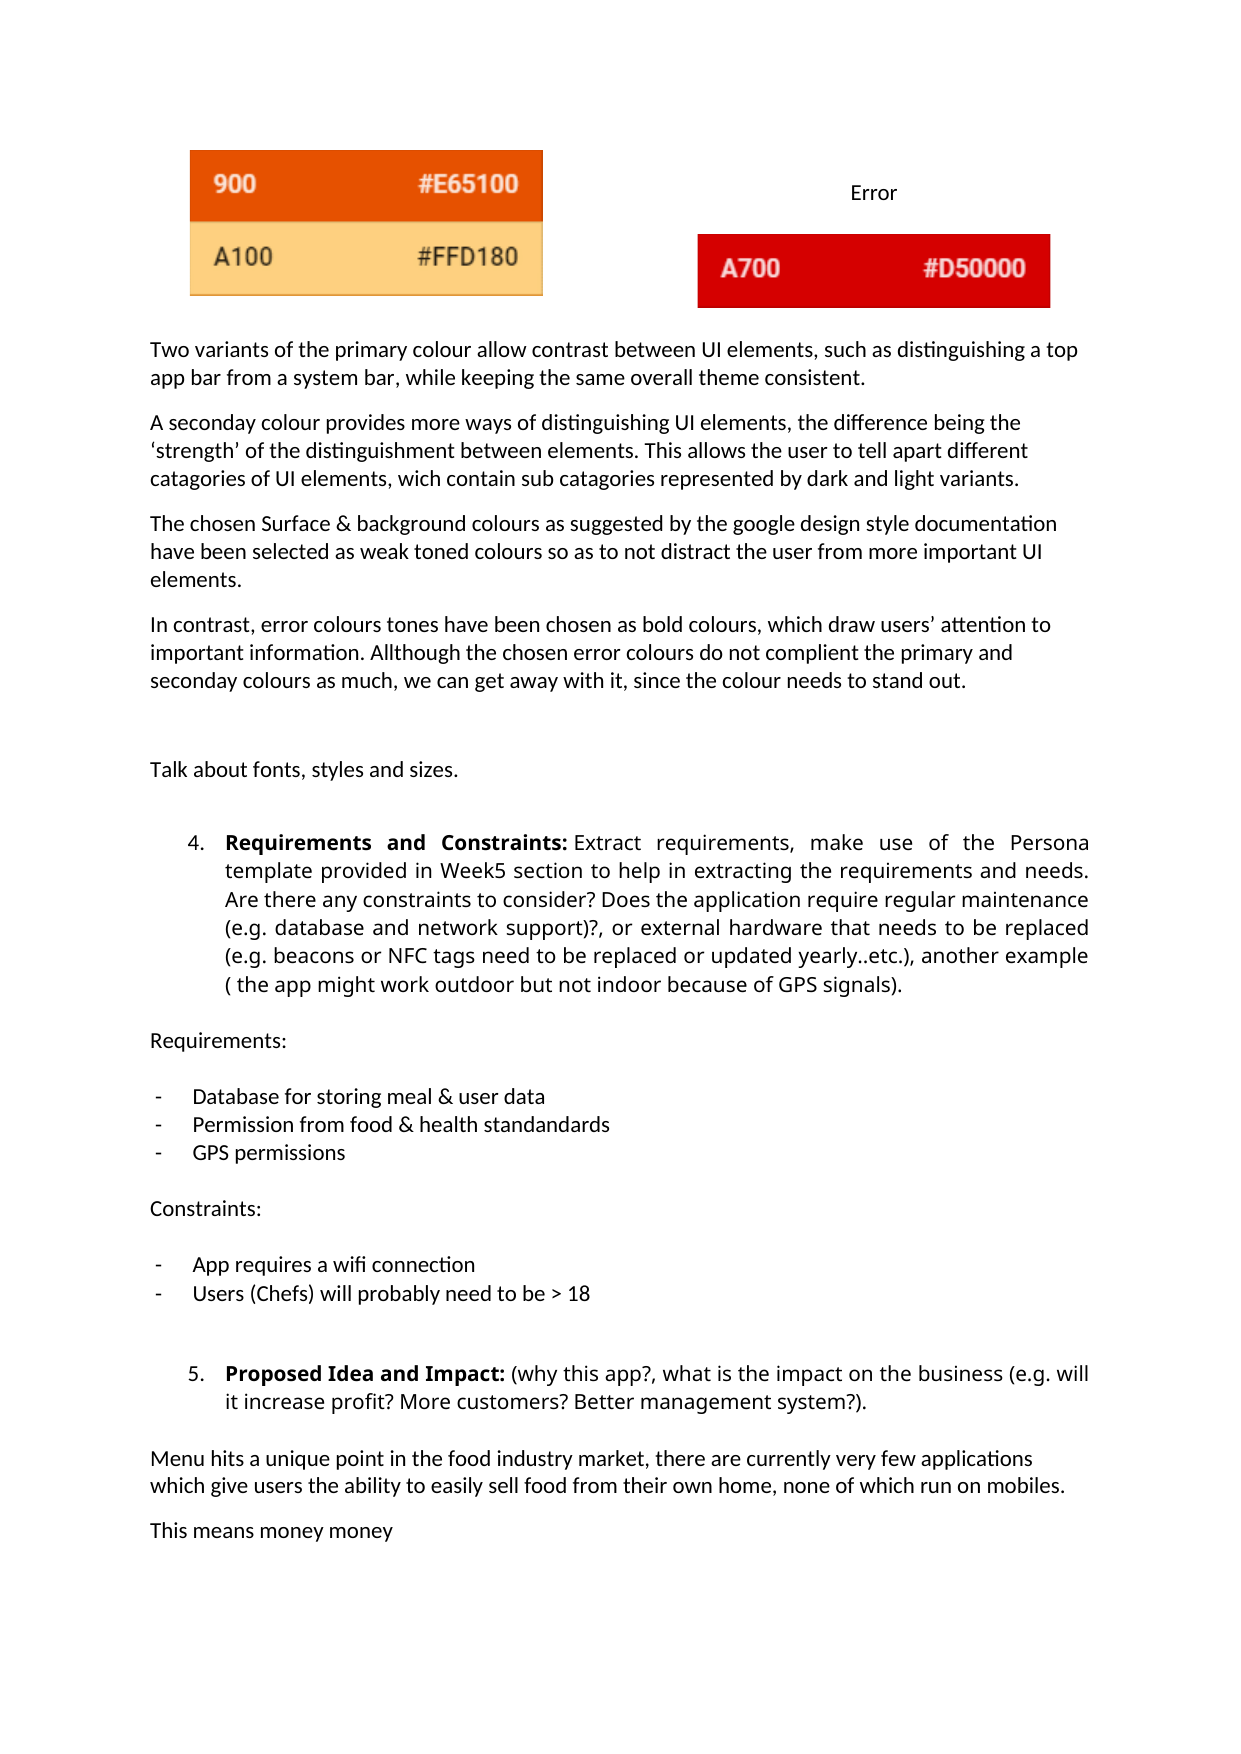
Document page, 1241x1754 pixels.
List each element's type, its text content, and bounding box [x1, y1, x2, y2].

list App requires a wifi connection [155, 1251, 1090, 1279]
list Users (Chefs) will probably need to be > 18 [155, 1279, 1090, 1307]
text Menu hits a unique point in the food industry market, there are currently very few applications which give users the ability to easily sell food from their own home, none of which run on mobiles. [150, 1444, 1090, 1500]
list Database for storing meal & user data [155, 1082, 1090, 1111]
text Talk about fonts, styles and sizes. [150, 755, 1090, 783]
text Constraints: [150, 1194, 1090, 1223]
text Two variants of the primary colour allow contrast between UI elements, such as distinguishing a top app bar from a system bar, while keeping the same overall theme consistent. [150, 336, 1090, 392]
list Proposed Idea and Impact: (why this app?, what is the impact on the business (e.g. will it increase profit? More customers? Better management system?). [187, 1359, 1090, 1416]
text Error [658, 178, 1090, 206]
text The chosen Surface & background colours as suggested by the google design style documentation have been selected as weak toned colours so as to not distract the user from more important UI elements. [150, 509, 1090, 593]
text In contrast, error colours tones have been chosen as bold colours, which draw users’ attention to important information. Allthough the chosen error colours do not complient the primary and seconday colours as much, we can get away with it, since the colour needs to stand out. [150, 610, 1090, 694]
list Permission from food & health standandards [155, 1111, 1090, 1138]
list GPS permissions [155, 1138, 1090, 1167]
text Requirements: [150, 1026, 1090, 1054]
text A seconday colour provides more ways of distinguishing UI elements, the difference being the ‘strength’ of the distinguishment between elements. This allows the user to tell apart different catagories of UI elements, wich contain sub catagories represented by dark and light variants. [150, 408, 1090, 492]
text This means money money [150, 1516, 1090, 1544]
list Requirements and Constraints: Extract requirements, make use of the Persona template provided in Week5 section to help in extracting the requirements and needs. Are there any constraints to consider? Does the application require regular maintenance (e.g. database and network support)?, or external hardware that needs to be replaced (e.g. beacons or NFC tags need to be replaced or updated yearly..etc.), another example ( the app might work outdoor but not indoor because of GPS signals). [187, 828, 1090, 998]
